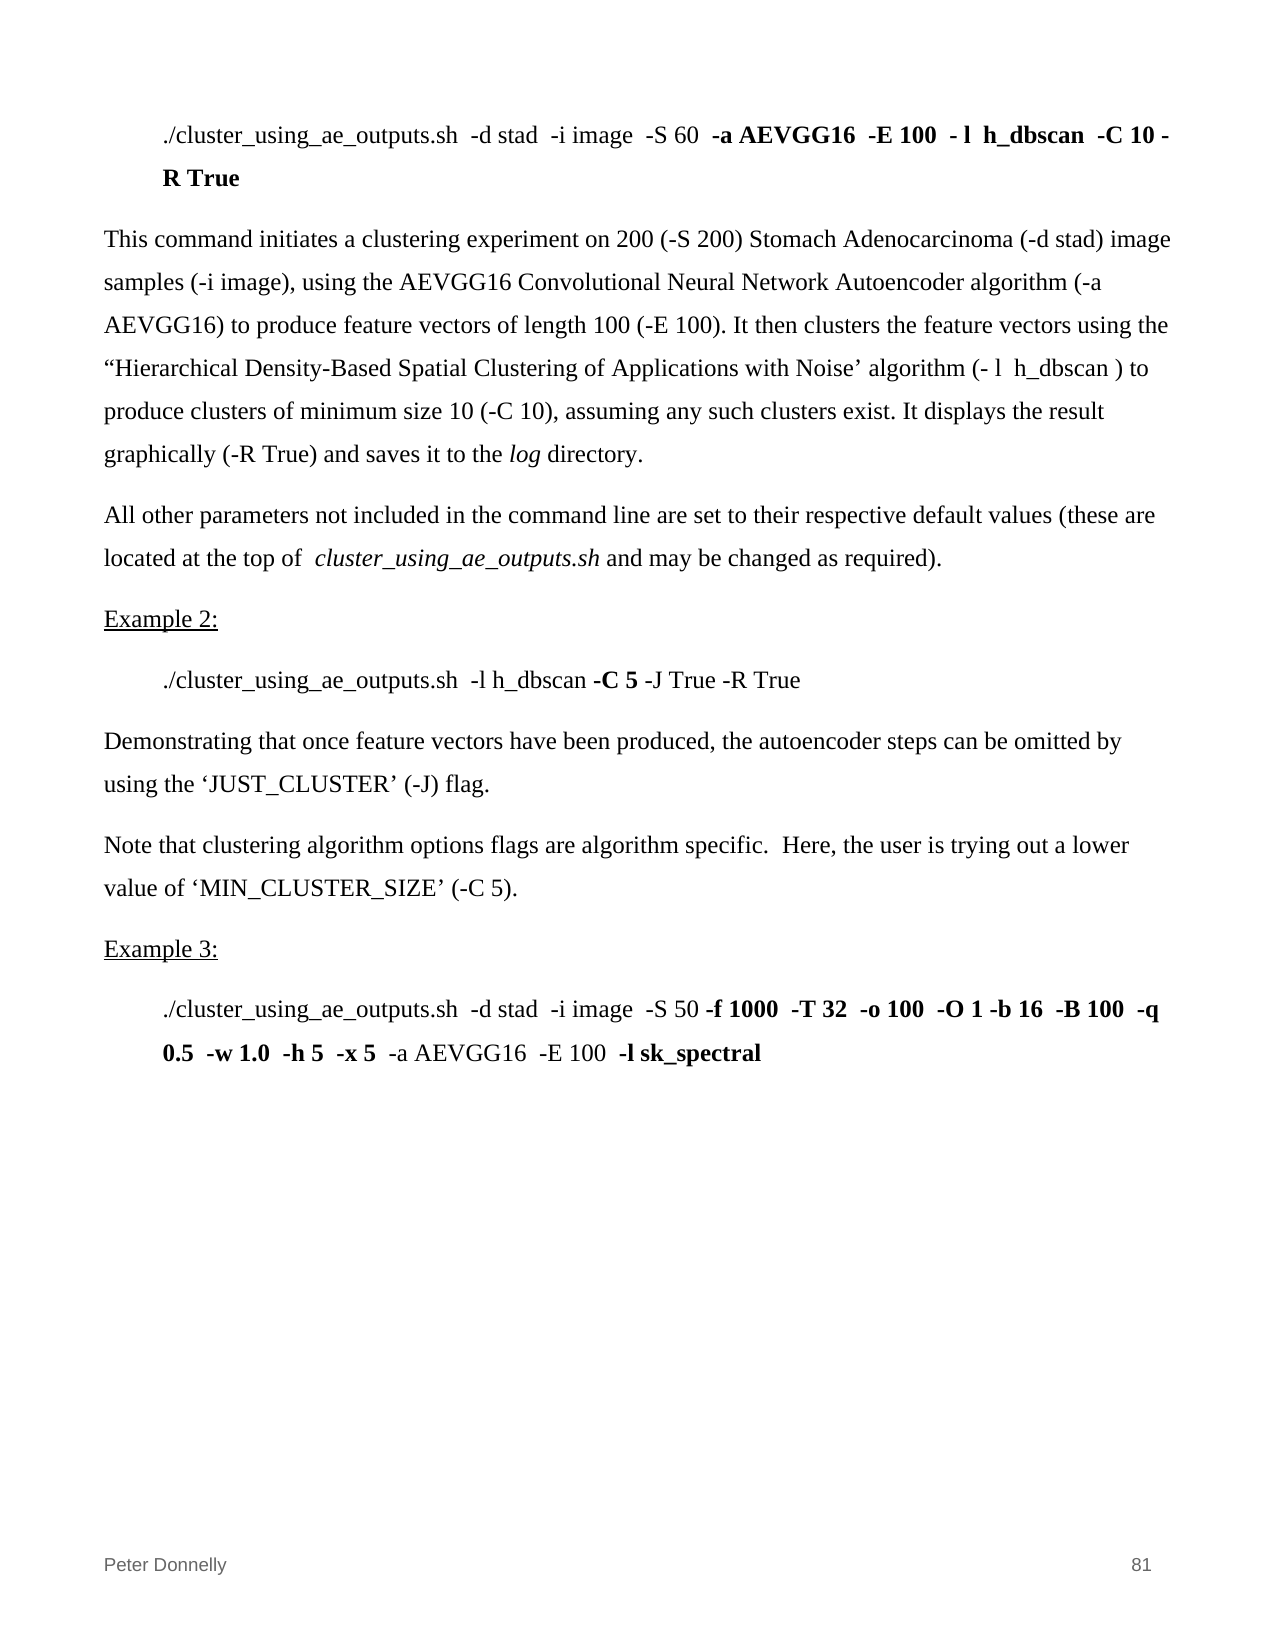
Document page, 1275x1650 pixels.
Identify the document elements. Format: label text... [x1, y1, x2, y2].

text Demonstrating that once feature vectors have been produced, the autoencoder steps can be omitted by using the ‘JUST_CLUSTER’ (-J) flag. [103, 726, 1181, 798]
text This command initiates a clustering experiment on 200 (-S 200) Stomach Adenocarcinoma (-d stad) image samples (-i image), using the AEVGG16 Convolutional Neural Network Autoencoder algorithm (-a AEVGG16) to produce feature vectors of length 100 (-E 100). It then clusters the feature vectors using the “Hierarchical Density-Based Spatial Clustering of Applications with Noise’ algorithm (- l h_dbscan ) to produce clusters of minimum size 10 (-C 10), assuming any such clusters exist. It displays the result graphically (-R True) and saves it to the log directory. [103, 224, 1181, 468]
text Example 3: [103, 934, 1181, 962]
text ./cluster_using_ae_outputs.sh -l h_dbscan -C 5 -J True -R True [162, 665, 1181, 694]
text Example 2: [103, 604, 1181, 633]
text ./cluster_using_ae_outputs.sh -d stad -i image -S 60 -a AEVGG16 -E 100 - l h_dbscan -C 10 -R True [162, 120, 1181, 192]
text All other parameters not included in the command line are set to their respective default values (these are located at the top of cluster_using_ae_outputs.sh and may be changed as required). [103, 500, 1181, 572]
text Note that clustering algorithm options flags are algorithm specific. Here, the user is trying out a lower value of ‘MIN_CLUSTER_SIZE’ (-C 5). [103, 830, 1181, 902]
text ./cluster_using_ae_outputs.sh -d stad -i image -S 50 -f 1000 -T 32 -o 100 -O 1 -b 16 -B 100 -q 0.5 -w 1.0 -h 5 -x 5 -a AEVGG16 -E 100 -l sk_spectral [162, 994, 1181, 1066]
